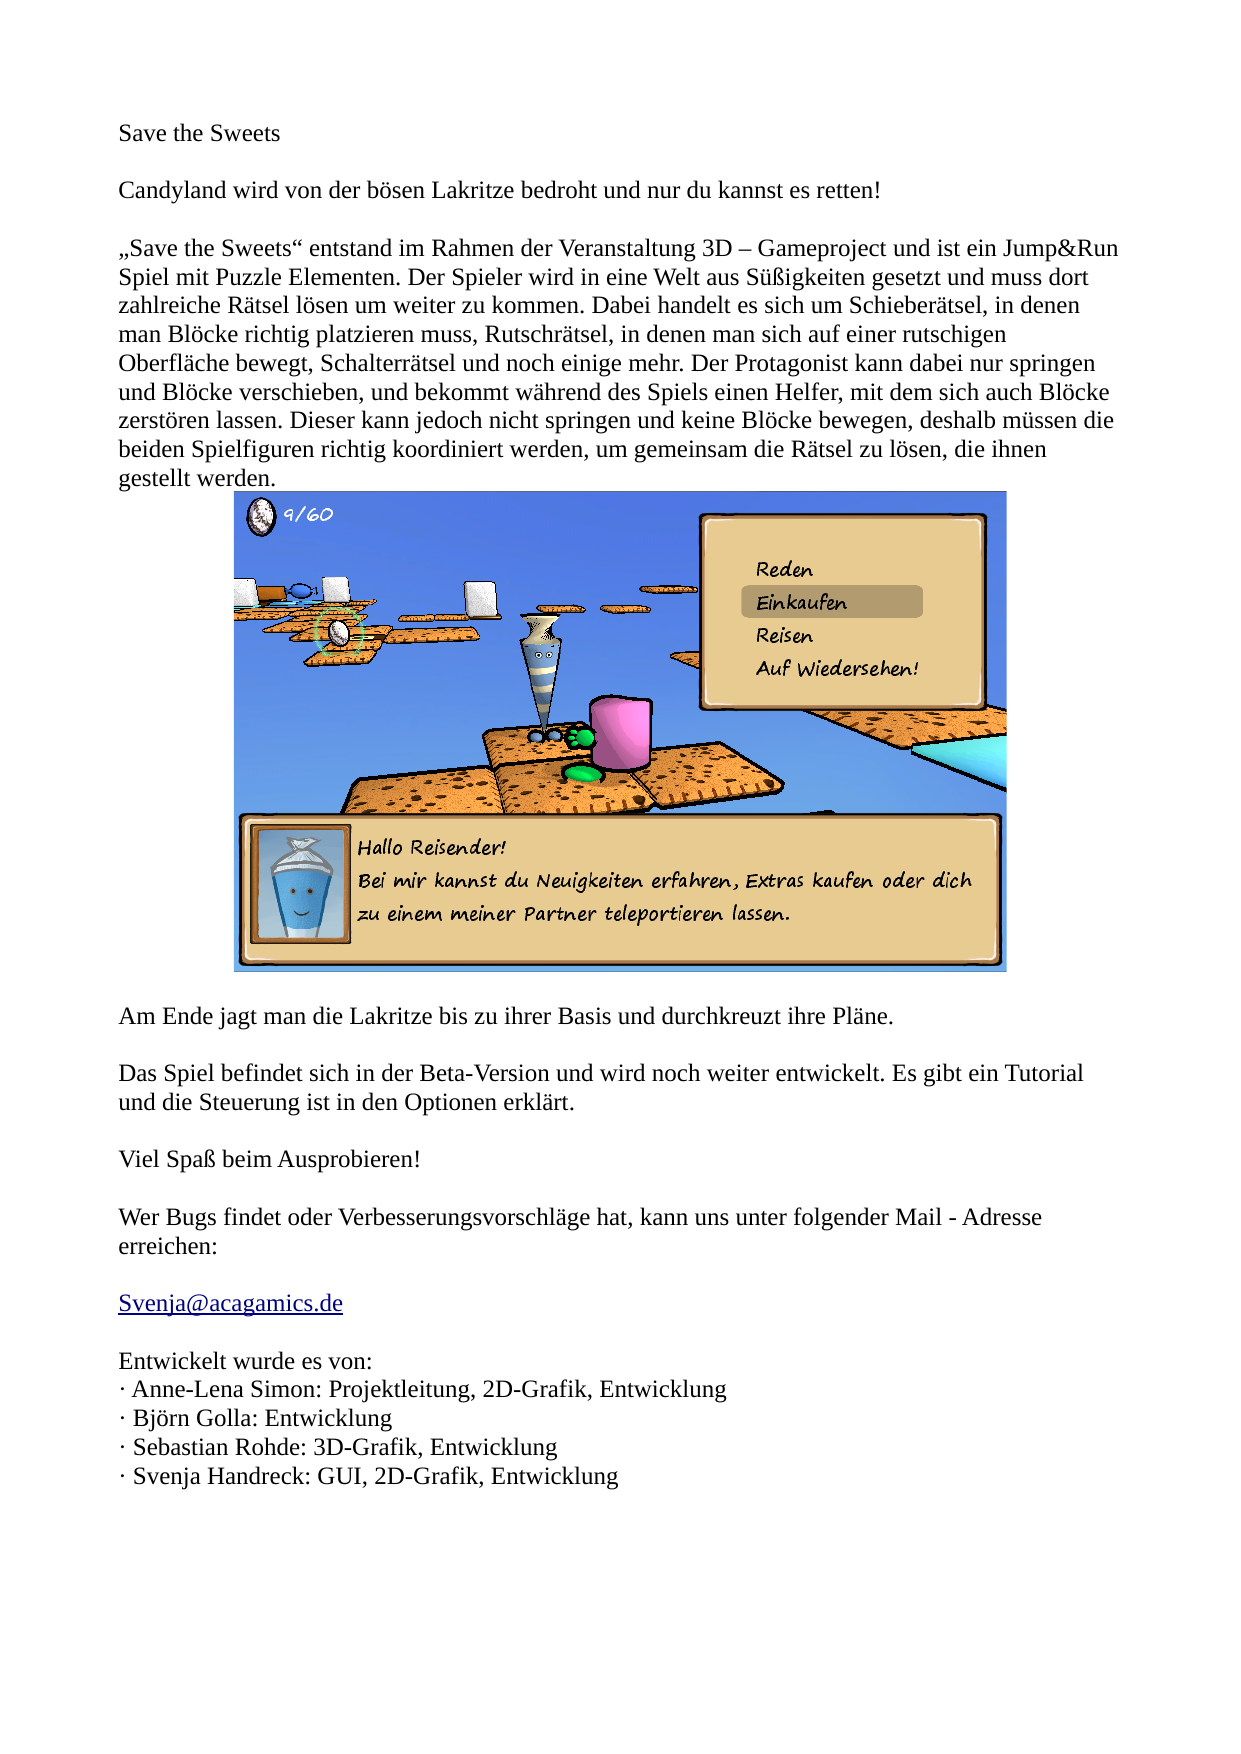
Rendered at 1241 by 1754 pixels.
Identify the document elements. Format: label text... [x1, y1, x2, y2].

text Viel Spaß beim Ausprobieren! [118, 1144, 1122, 1173]
text · Svenja Handreck: GUI, 2D-Grafik, Entwicklung [118, 1461, 1122, 1489]
text · Björn Golla: Entwicklung [118, 1403, 1122, 1432]
picture [233, 491, 1007, 972]
text Svenja@acagamics.de [118, 1288, 1122, 1317]
text Candyland wird von der bösen Lakritze bedroht und nur du kannst es retten! [118, 176, 1122, 204]
text „Save the Sweets“ entstand im Rahmen der Veranstaltung 3D – Gameproject und ist ein Jump&Run Spiel mit Puzzle Elementen. Der Spieler wird in eine Welt aus Süßigkeiten gesetzt und muss dort zahlreiche Rätsel lösen um weiter zu kommen. Dabei handelt es sich um Schieberätsel, in denen man Blöcke richtig platzieren muss, Rutschrätsel, in denen man sich auf einer rutschigen Oberfläche bewegt, Schalterrätsel und noch einige mehr. Der Protagonist kann dabei nur springen und Blöcke verschieben, und bekommt während des Spiels einen Helfer, mit dem sich auch Blöcke zerstören lassen. Dieser kann jedoch nicht springen und keine Blöcke bewegen, deshalb müssen die beiden Spielfiguren richtig koordiniert werden, um gemeinsam die Rätsel zu lösen, die ihnen gestellt werden. [118, 233, 1122, 492]
text Save the Sweets [118, 118, 1122, 147]
text Das Spiel befindet sich in der Beta-Version und wird noch weiter entwickelt. Es gibt ein Tutorial und die Steuerung ist in den Optionen erklärt. [118, 1058, 1122, 1116]
text Am Ende jagt man die Lakritze bis zu ihrer Basis und durchkreuzt ihre Pläne. [118, 1001, 1122, 1029]
text · Anne-Lena Simon: Projektleitung, 2D-Grafik, Entwicklung [118, 1374, 1122, 1403]
text · Sebastian Rohde: 3D-Grafik, Entwicklung [118, 1432, 1122, 1461]
text Wer Bugs findet oder Verbesserungsvorschläge hat, kann uns unter folgender Mail - Adresse erreichen: [118, 1202, 1122, 1259]
text Entwickelt wurde es von: [118, 1346, 1122, 1374]
